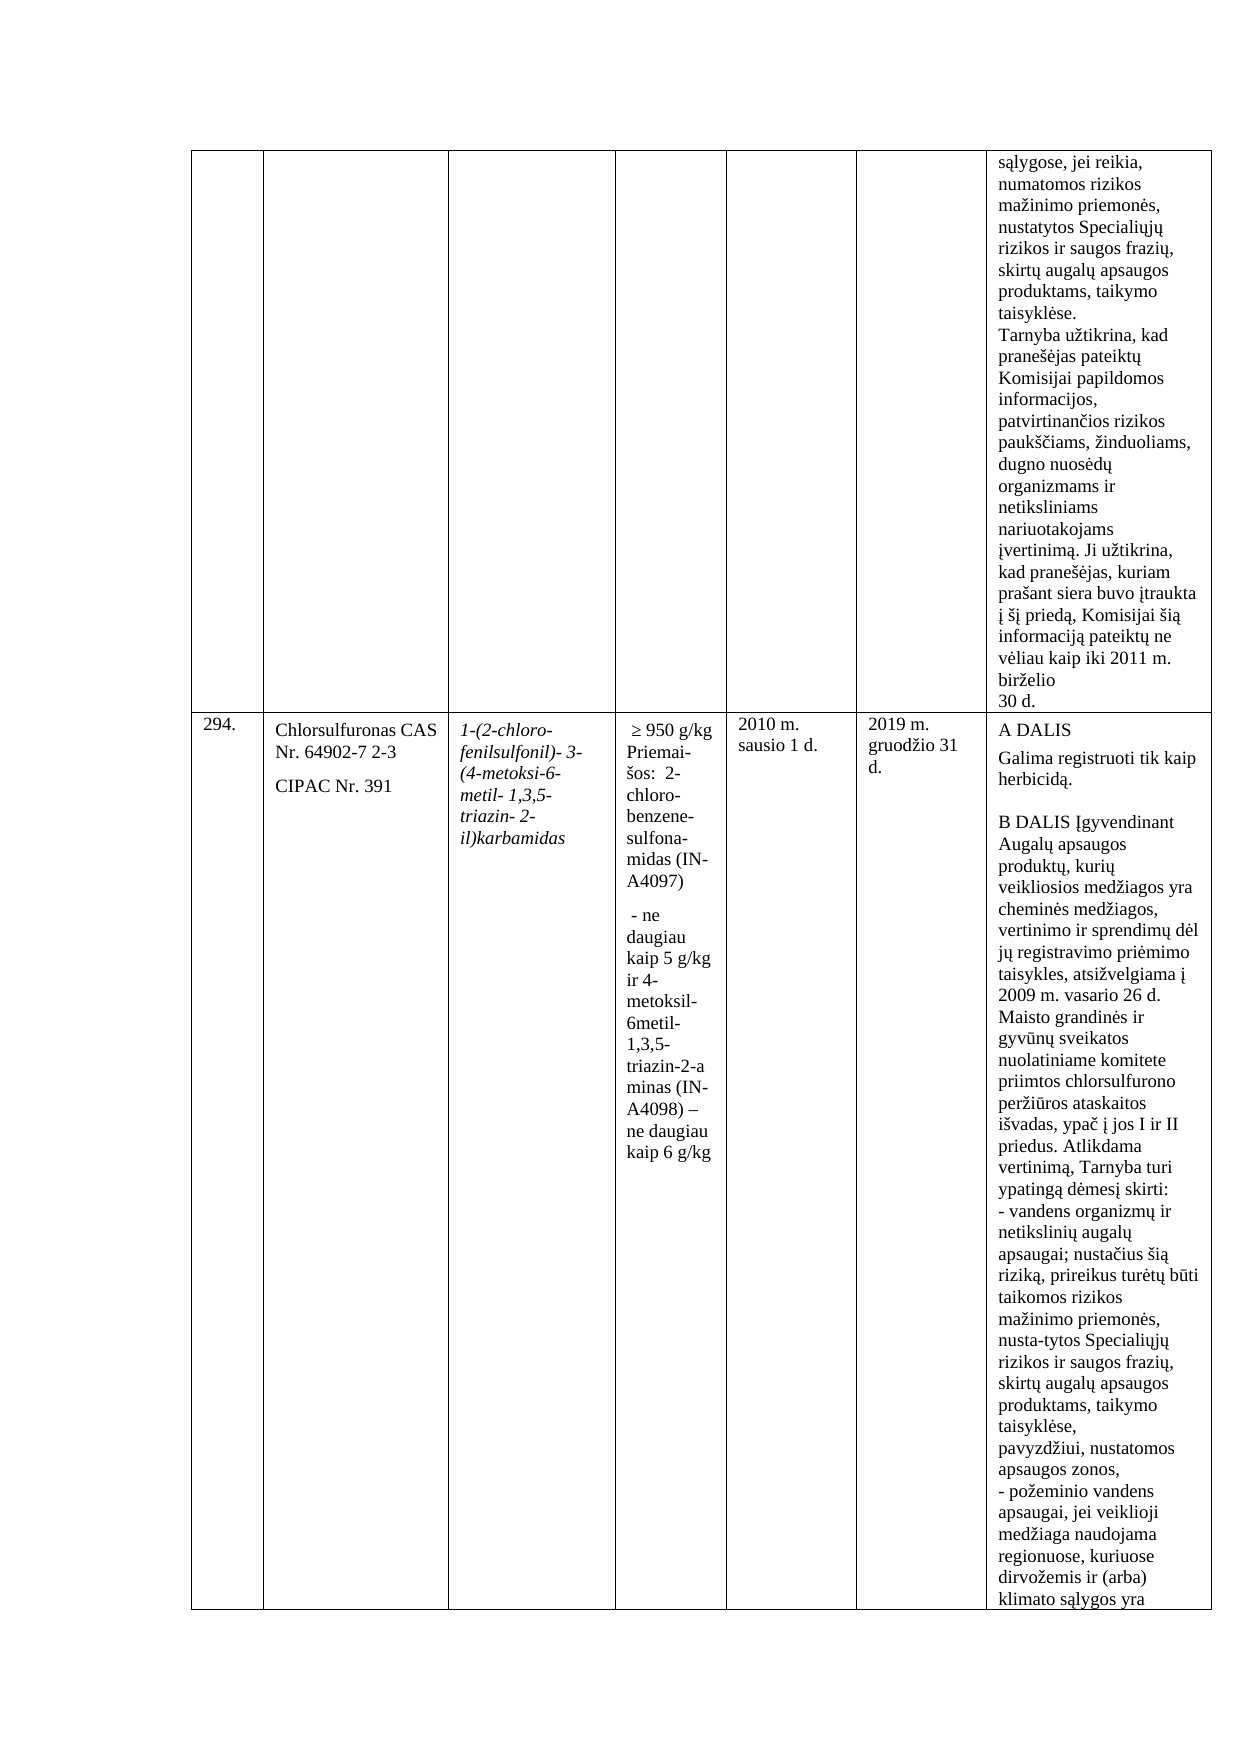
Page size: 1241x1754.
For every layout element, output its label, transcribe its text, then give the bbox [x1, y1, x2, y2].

table_cell 2010 m. sausio 1 d. [727, 713, 856, 1609]
table_cell [187, 150, 191, 712]
table_cell [616, 151, 726, 712]
table_cell [192, 151, 263, 712]
table_cell A DALIS Galima registruoti tik kaip herbicidą. B DALIS Įgyvendinant Augalų apsaugos produktų, kurių veikliosios medžiagos yra cheminės medžiagos, vertinimo ir sprendimų dėl jų registravimo priėmimo taisykles, atsižvelgiama į 2009 m. vasario 26 d. Maisto grandinės ir gyvūnų sveikatos nuolatiniame komitete priimtos chlorsulfurono peržiūros ataskaitos išvadas, ypač į jos I ir II priedus. Atlikdama vertinimą, Tarnyba turi ypatingą dėmesį skirti: - vandens organizmų ir netikslinių augalų apsaugai; nustačius šią riziką, prireikus turėtų būti taikomos rizikos mažinimo priemonės, nusta-tytos Specialiųjų rizikos ir saugos frazių, skirtų augalų apsaugos produktams, taikymo taisyklėse, pavyzdžiui, nustatomos apsaugos zonos, - požeminio vandens apsaugai, jei veiklioji medžiaga naudojama regionuose, kuriuose dirvožemis ir (arba) klimato sąlygos yra [987, 713, 1211, 1609]
table_cell 294. [192, 713, 263, 1609]
table_cell 2019 m. gruodžio 31 d. [857, 713, 986, 1609]
table_cell [264, 151, 448, 712]
table_cell 1-(2-chloro-fenilsulfonil)- 3-(4-metoksi-6-metil- 1,3,5-triazin- 2-il)karbamidas [449, 713, 615, 1609]
table_cell [857, 151, 986, 712]
table_cell [187, 712, 191, 1609]
table_cell [727, 151, 856, 712]
table_cell Chlorsulfuronas CAS Nr. 64902-7 2-3 CIPAC Nr. 391 [264, 713, 448, 1609]
table_cell ≥ 950 g/kg Priemai-šos: 2-chloro-benzene-sulfona-midas (IN-A4097) - ne daugiau kaip 5 g/kg ir 4-metoksil-6metil-1,3,5- triazin-2-a minas (IN-A4098) – ne daugiau kaip 6 g/kg [616, 713, 726, 1609]
table_cell [449, 151, 615, 712]
table_cell sąlygose, jei reikia, numatomos rizikos mažinimo priemonės, nustatytos Specialiųjų rizikos ir saugos frazių, skirtų augalų apsaugos produktams, taikymo taisyklėse. Tarnyba užtikrina, kad pranešėjas pateiktų Komisijai papildomos informacijos, patvirtinančios rizikos paukščiams, žinduoliams, dugno nuosėdų organizmams ir netiksliniams nariuotakojams įvertinimą. Ji užtikrina, kad pranešėjas, kuriam prašant siera buvo įtraukta į šį priedą, Komisijai šią informaciją pateiktų ne vėliau kaip iki 2011 m. birželio 30 d. [987, 151, 1211, 712]
